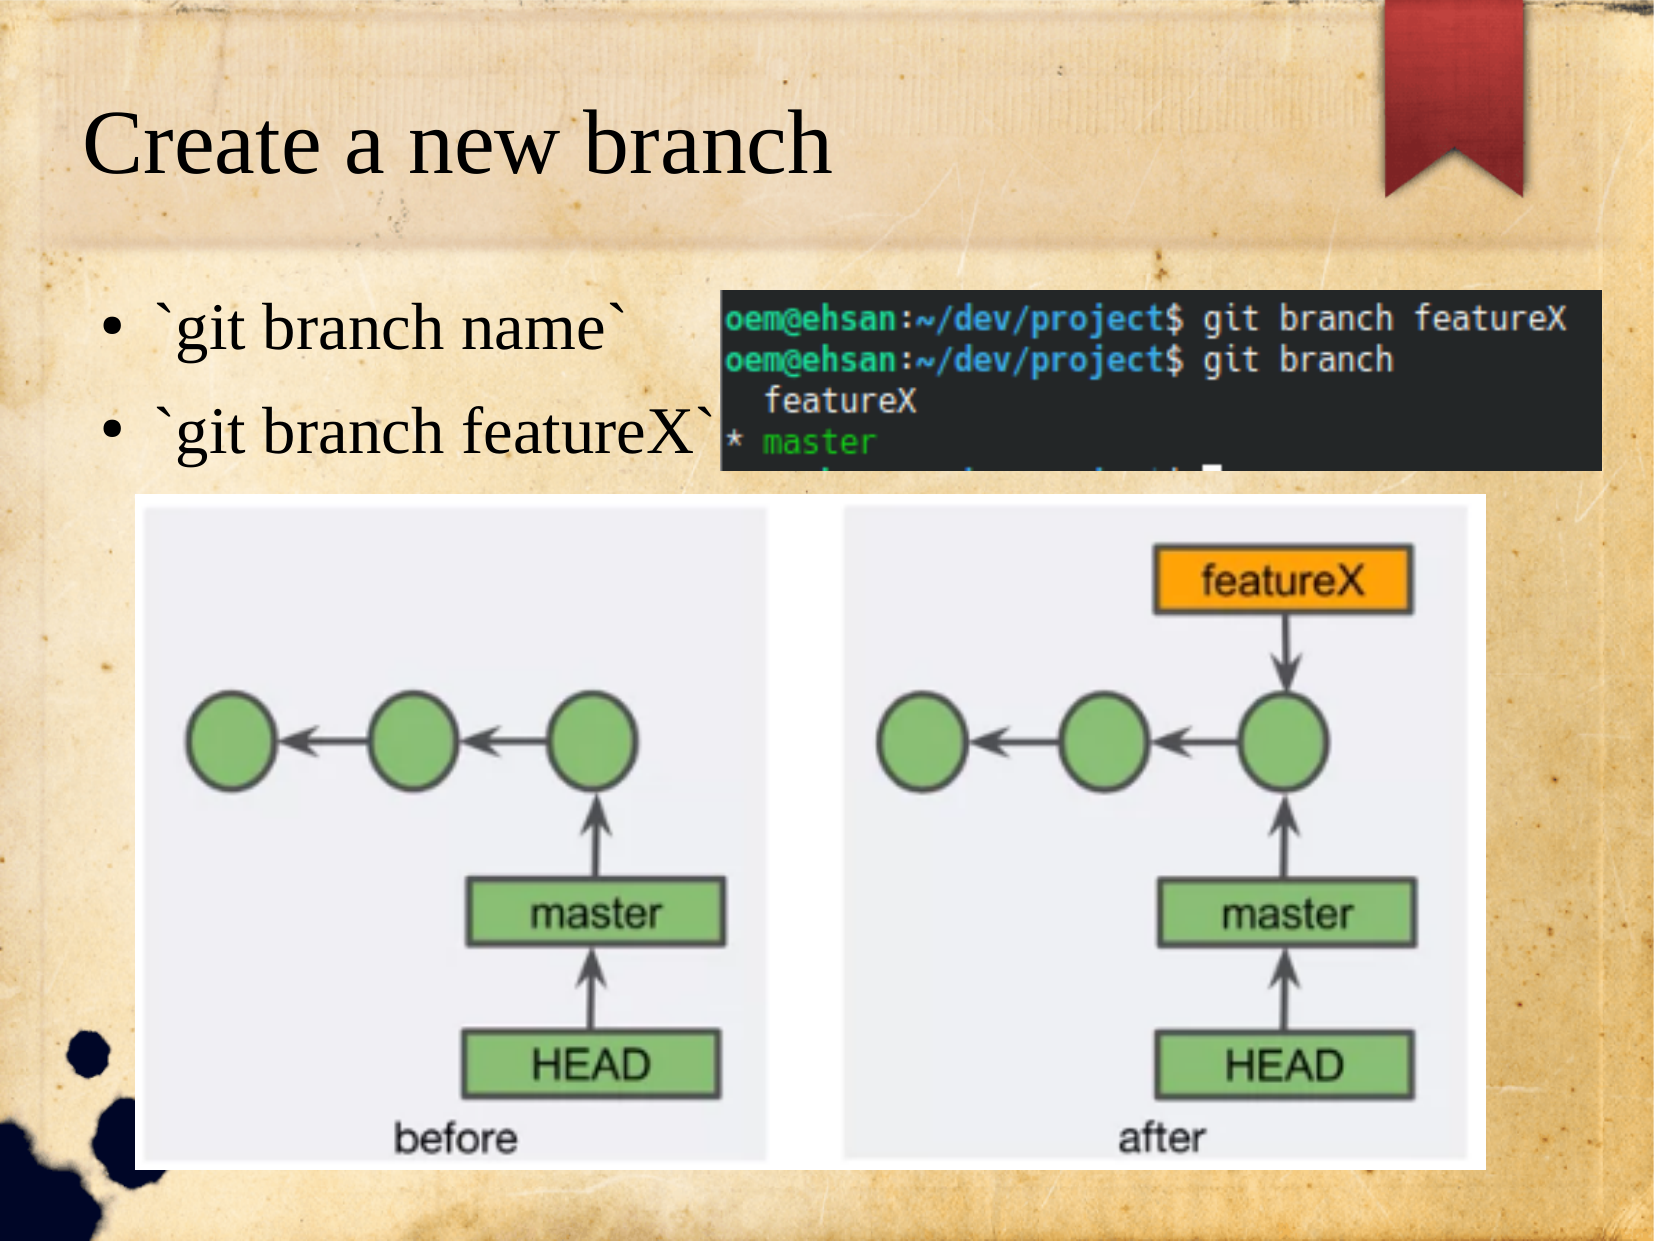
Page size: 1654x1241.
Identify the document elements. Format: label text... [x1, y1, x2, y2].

title Create a new branch [82, 49, 1347, 237]
list `git branch name` `git branch featureX` [82, 290, 1538, 1010]
picture [0, 0, 1654, 1241]
